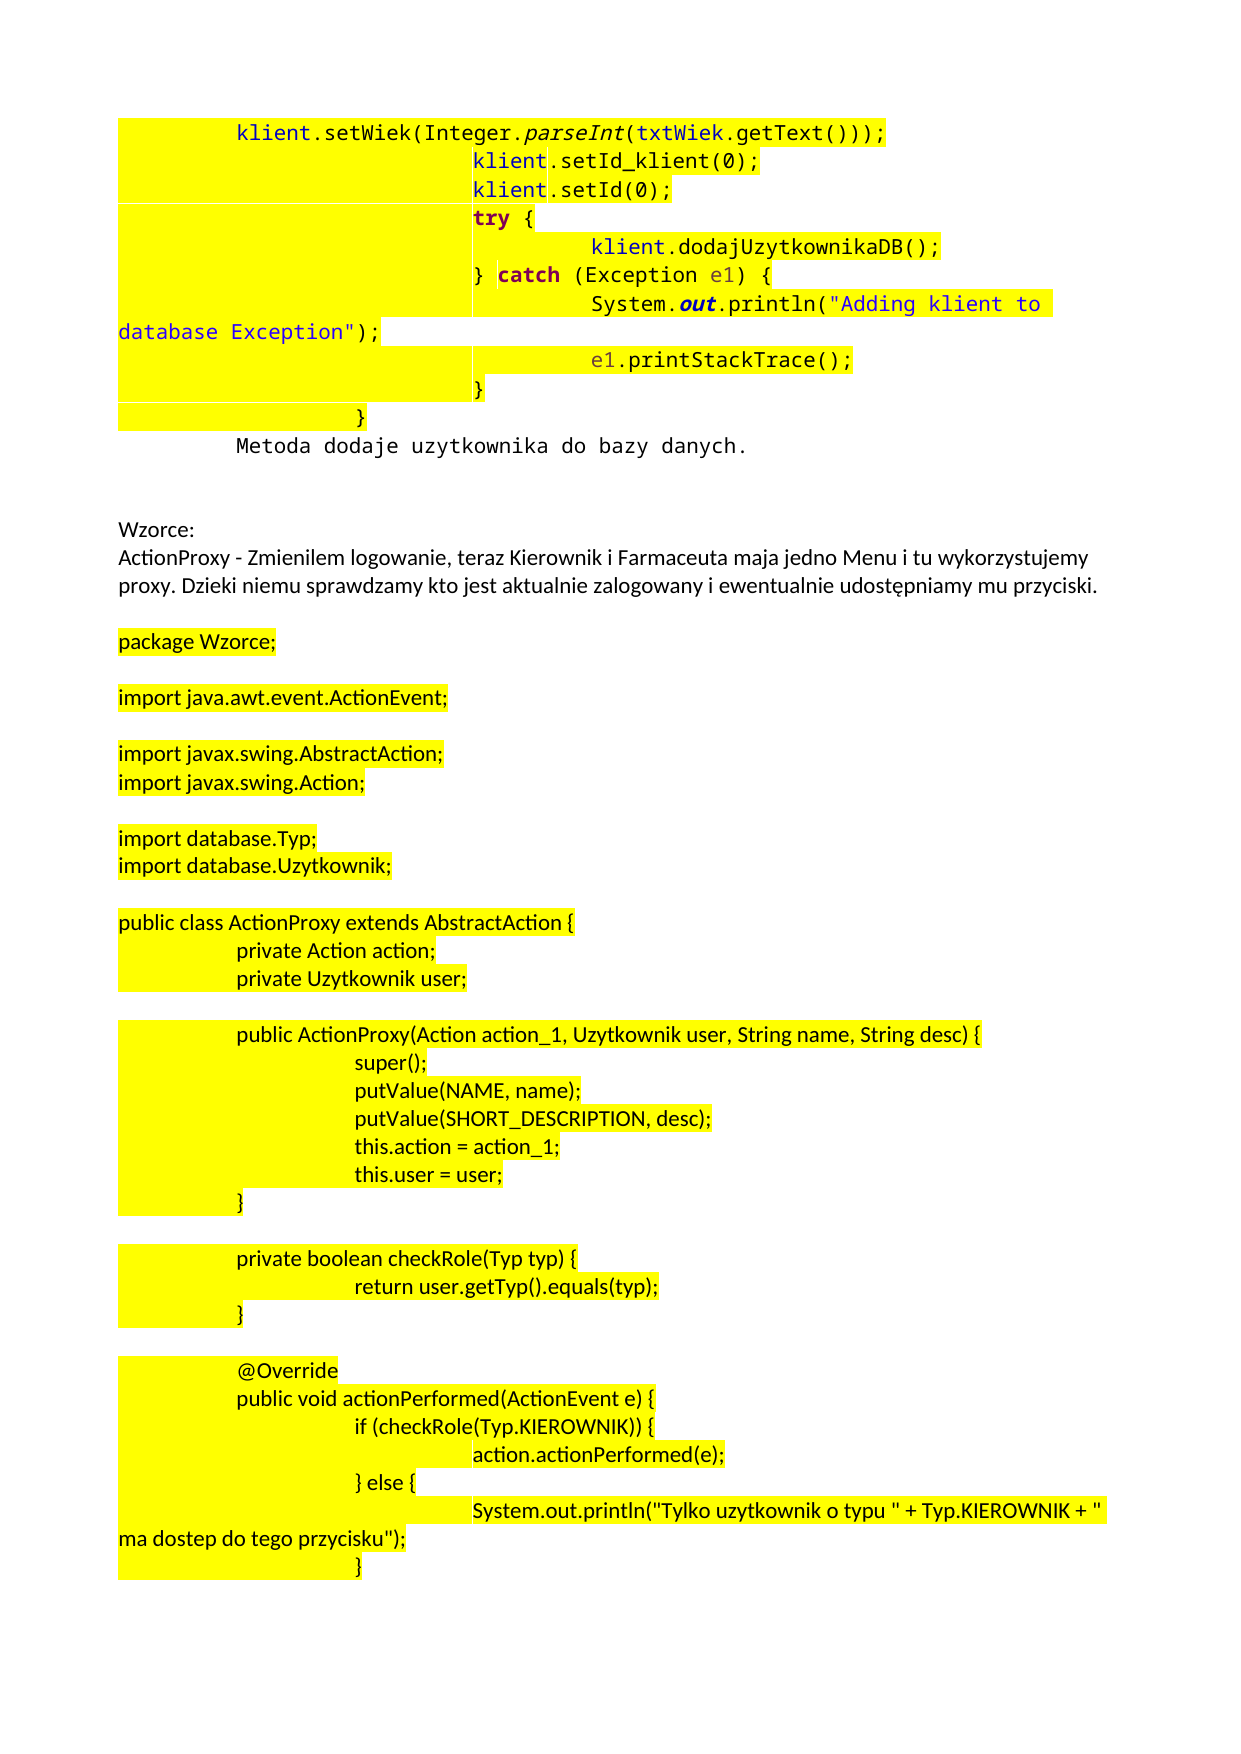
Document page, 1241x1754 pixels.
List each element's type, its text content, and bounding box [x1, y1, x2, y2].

text System.out.println("Tylko uzytkownik o typu " + Typ.KIEROWNIK + " ma dostep do tego przycisku"); [118, 1496, 1122, 1552]
text action.actionPerformed(e); [118, 1440, 1122, 1468]
text Metoda dodaje uzytkownika do bazy danych. [118, 431, 1122, 459]
text e1.printStackTrace(); [118, 346, 1122, 374]
text this.action = action_1; [118, 1132, 1122, 1160]
text klient.setId_klient(0); [118, 147, 1122, 175]
text putValue(NAME, name); [118, 1076, 1122, 1104]
text } [118, 374, 1122, 402]
text ActionProxy - Zmienilem logowanie, teraz Kierownik i Farmaceuta maja jedno Menu i tu wykorzystujemy proxy. Dzieki niemu sprawdzamy kto jest aktualnie zalogowany i ewentualnie udostępniamy mu przyciski. [118, 543, 1122, 599]
text klient.dodajUzytkownikaDB(); [118, 232, 1122, 260]
text import javax.swing.AbstractAction; [118, 739, 1122, 768]
text try { [118, 203, 1122, 232]
text } [118, 1552, 1122, 1580]
text private Uzytkownik user; [118, 964, 1122, 992]
text public void actionPerformed(ActionEvent e) { [118, 1384, 1122, 1412]
text } else { [118, 1468, 1122, 1496]
text private Action action; [118, 936, 1122, 964]
text } [118, 1300, 1122, 1328]
text public class ActionProxy extends AbstractAction { [118, 908, 1122, 936]
text Wzorce: [118, 515, 1122, 543]
text if (checkRole(Typ.KIEROWNIK)) { [118, 1412, 1122, 1440]
text klient.setWiek(Integer.parseInt(txtWiek.getText())); [118, 118, 1122, 147]
text super(); [118, 1048, 1122, 1076]
text System.out.println("Adding klient to database Exception"); [118, 289, 1122, 346]
text import javax.swing.Action; [118, 768, 1122, 796]
text private boolean checkRole(Typ typ) { [118, 1244, 1122, 1272]
text } [118, 402, 1122, 431]
text public ActionProxy(Action action_1, Uzytkownik user, String name, String desc) { [118, 1020, 1122, 1048]
text klient.setId(0); [118, 175, 1122, 203]
text } catch (Exception e1) { [118, 260, 1122, 289]
text } [118, 1188, 1122, 1216]
text this.user = user; [118, 1160, 1122, 1188]
text @Override [118, 1356, 1122, 1384]
text return user.getTyp().equals(typ); [118, 1272, 1122, 1300]
text import database.Typ; [118, 824, 1122, 852]
text putValue(SHORT_DESCRIPTION, desc); [118, 1104, 1122, 1132]
text import database.Uzytkownik; [118, 852, 1122, 880]
text package Wzorce; [118, 627, 1122, 656]
text import java.awt.event.ActionEvent; [118, 683, 1122, 712]
